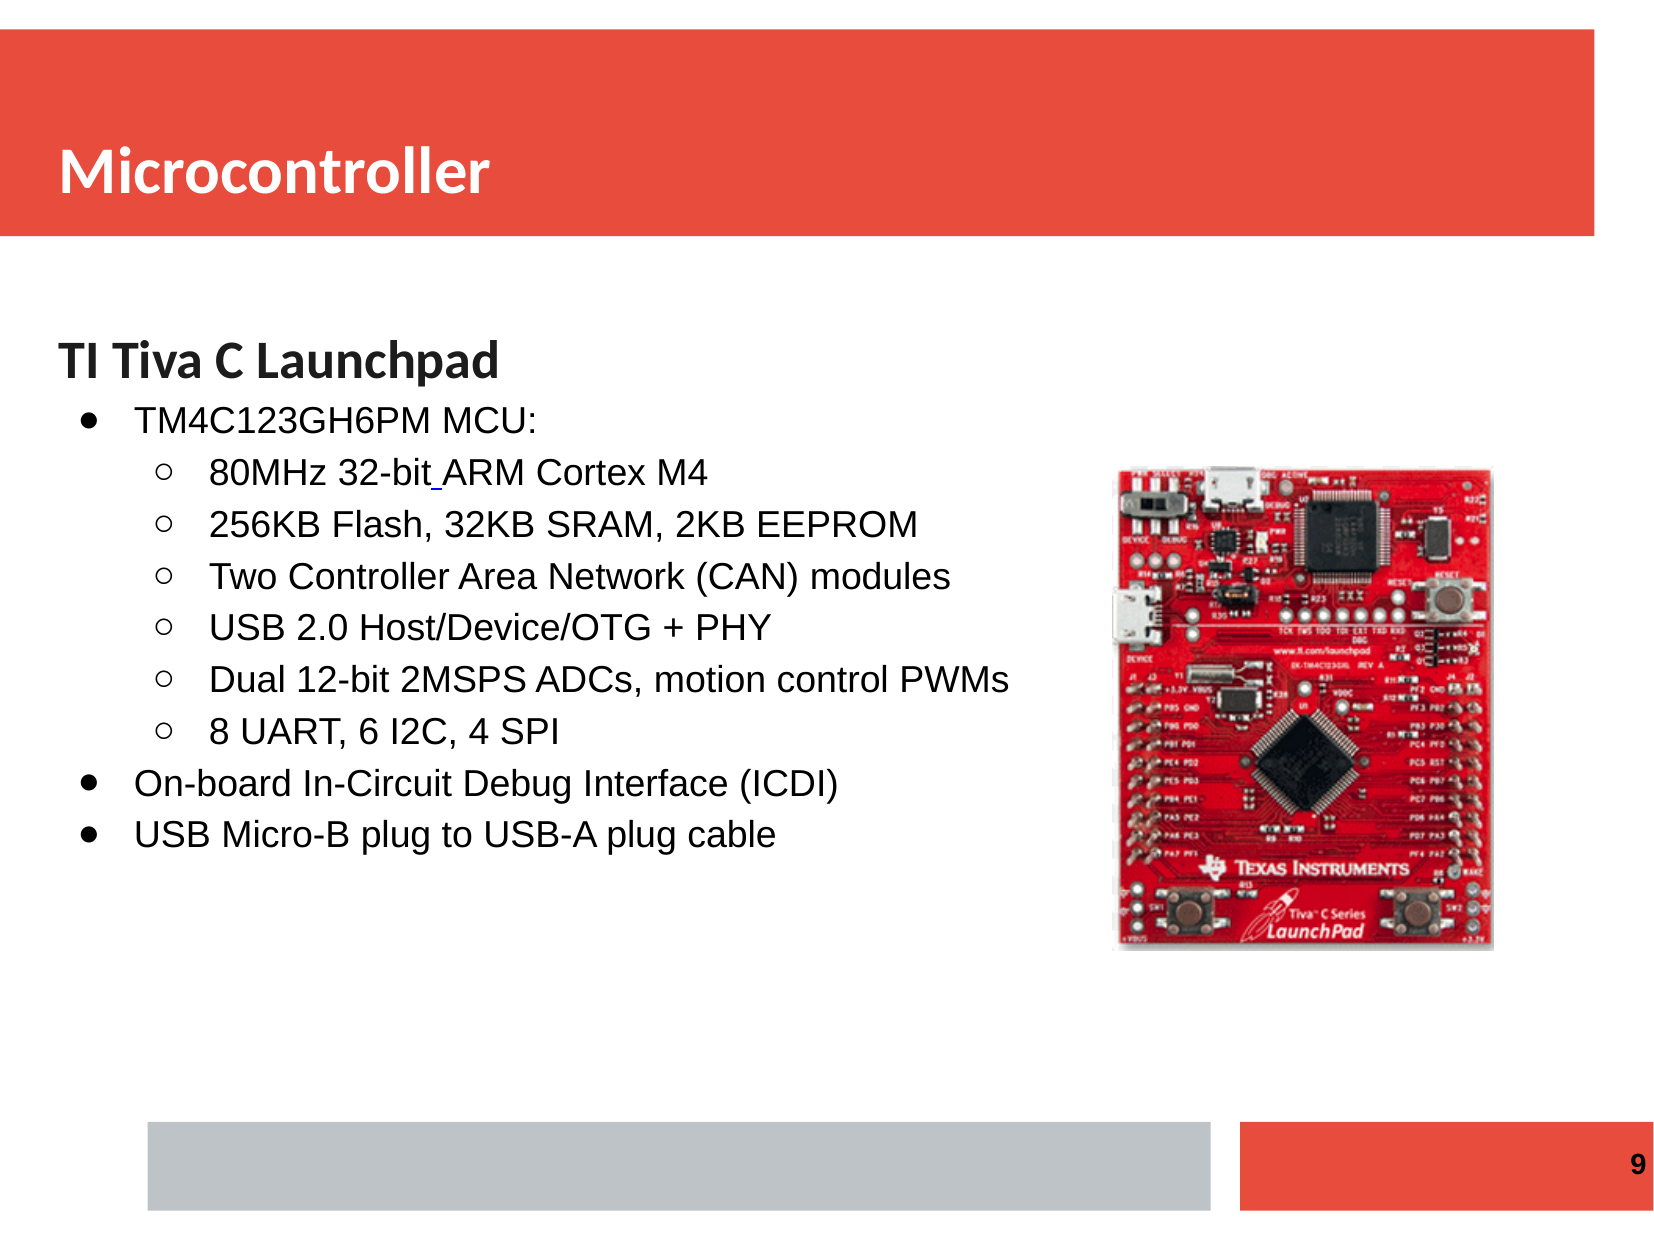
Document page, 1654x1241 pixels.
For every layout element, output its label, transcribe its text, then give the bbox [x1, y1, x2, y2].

text_box Microcontroller [58, 58, 1595, 207]
slide_number [1547, 1145, 1647, 1241]
picture [1112, 466, 1494, 951]
text_box TI Tiva C Launchpad TM4C123GH6PM MCU: 80MHz 32-bit ARM Cortex M4 256KB Flash, 32KB SRAM, 2KB EEPROM Two Controller Area Network (CAN) modules USB 2.0 Host/Device/OTG + PHY Dual 12-bit 2MSPS ADCs, motion control PWMs 8 UART, 6 I2C, 4 SPI On-board In-Circuit Debug Interface (ICDI) USB Micro-B plug to USB-A plug cable [58, 324, 1565, 1093]
